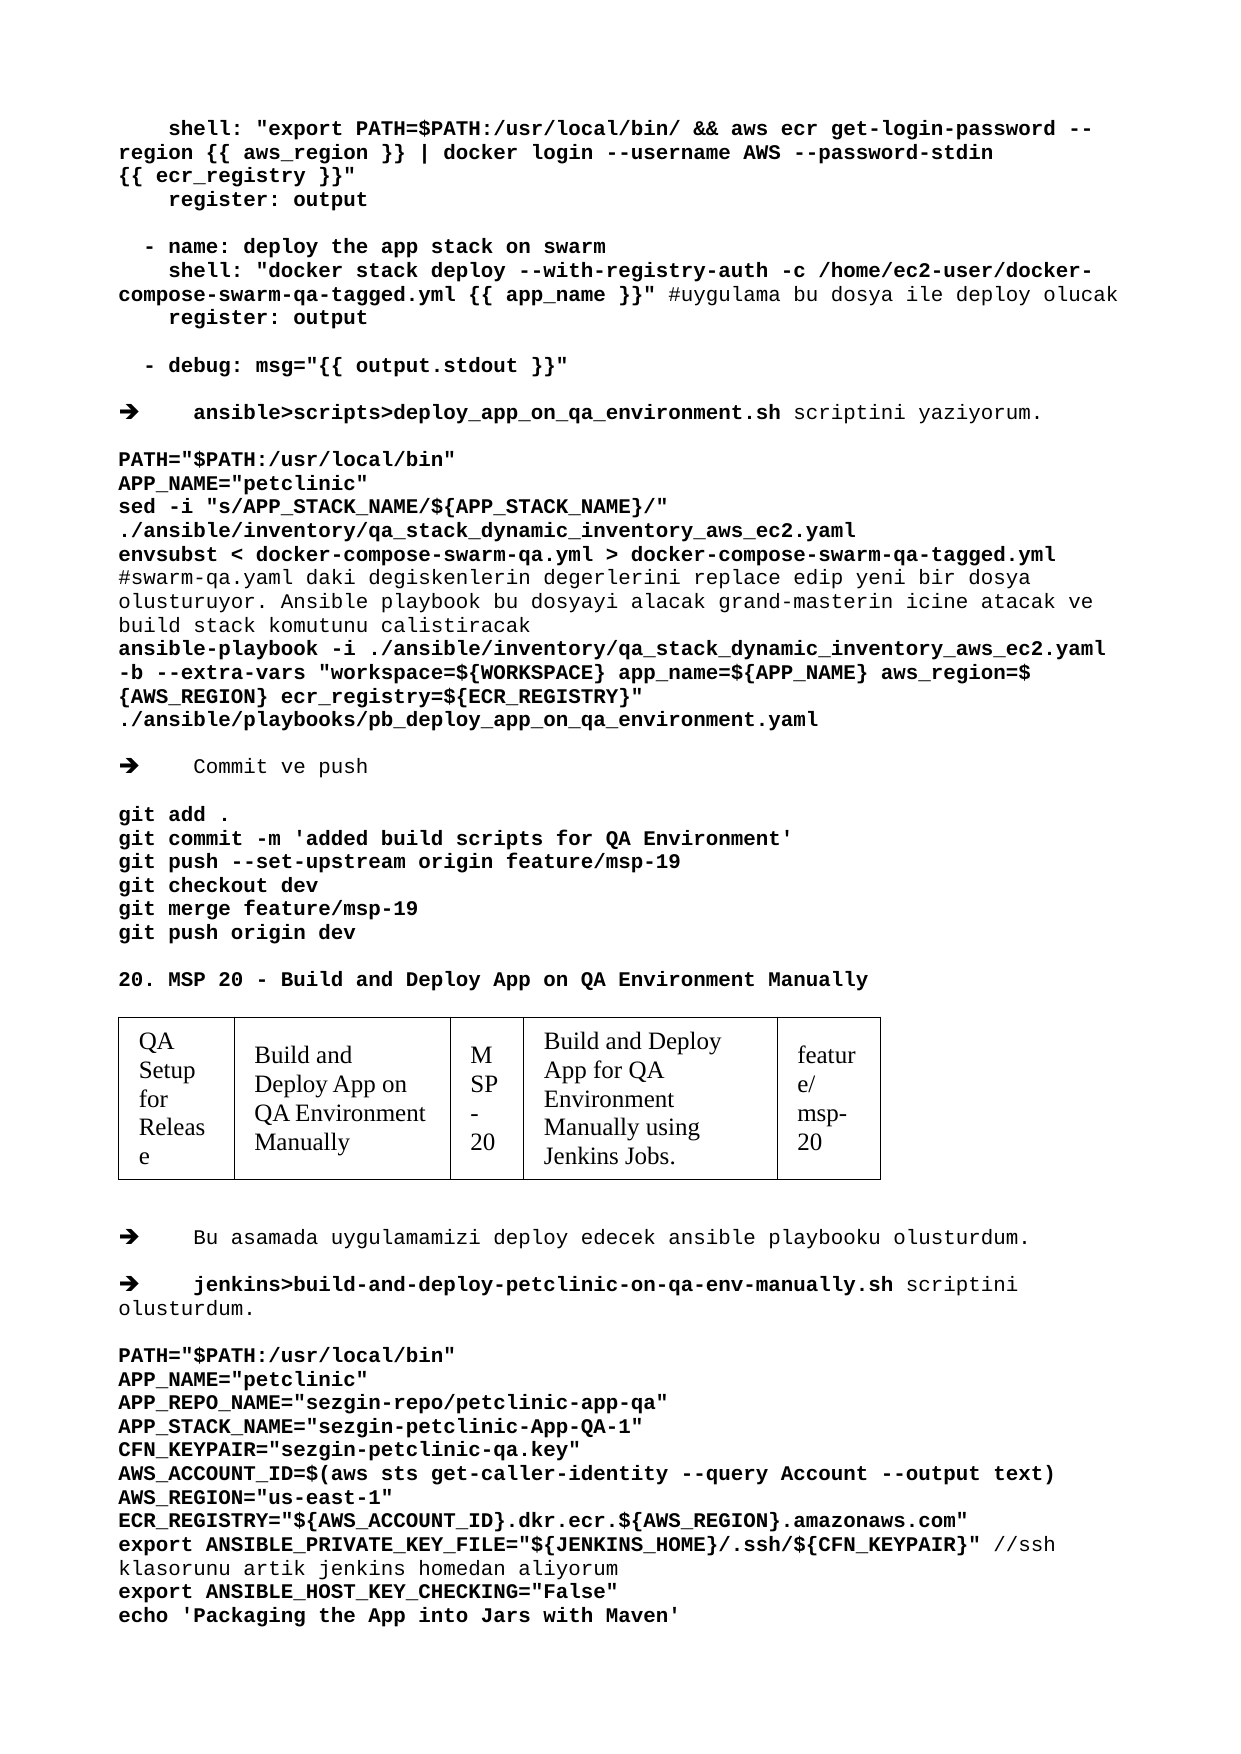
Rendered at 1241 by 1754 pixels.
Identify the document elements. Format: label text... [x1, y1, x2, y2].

text git push --set-upstream origin feature/msp-19 [118, 851, 1122, 875]
text git commit -m 'added build scripts for QA Environment' [118, 827, 1122, 851]
text AWS_REGION="us-east-1" [118, 1487, 1122, 1510]
text APP_NAME="petclinic" [118, 473, 1122, 496]
list ansible>scripts>deploy_app_on_qa_environment.sh scriptini yaziyorum. [118, 402, 1122, 426]
table_header MSP-20 [451, 1018, 523, 1179]
text PATH="$PATH:/usr/local/bin" [118, 449, 1122, 473]
table_header QA Setup for Release [119, 1018, 234, 1179]
list 20. MSP 20 - Build and Deploy App on QA Environment Manually [118, 969, 1122, 993]
text echo 'Packaging the App into Jars with Maven' [118, 1605, 1122, 1629]
list jenkins>build-and-deploy-petclinic-on-qa-env-manually.sh scriptini olusturdum. [118, 1274, 1122, 1321]
text shell: "docker stack deploy --with-registry-auth -c /home/ec2-user/docker-compose-swarm-qa-tagged.yml {{ app_name }}" #uygulama bu dosya ile deploy olucak [118, 260, 1122, 307]
text #swarm-qa.yaml daki degiskenlerin degerlerini replace edip yeni bir dosya olusturuyor. Ansible playbook bu dosyayi alacak grand-masterin icine atacak ve build stack komutunu calistiracak [118, 567, 1122, 638]
text git push origin dev [118, 922, 1122, 946]
text PATH="$PATH:/usr/local/bin" [118, 1345, 1122, 1368]
table_header feature/msp-20 [778, 1018, 880, 1179]
text export ANSIBLE_PRIVATE_KEY_FILE="${JENKINS_HOME}/.ssh/${CFN_KEYPAIR}" //ssh klasorunu artik jenkins homedan aliyorum [118, 1534, 1122, 1581]
text register: output [118, 189, 1122, 213]
list Bu asamada uygulamamizi deploy edecek ansible playbooku olusturdum. [118, 1227, 1122, 1250]
list Commit ve push [118, 757, 1122, 780]
text - name: deploy the app stack on swarm [118, 236, 1122, 260]
text ECR_REGISTRY="${AWS_ACCOUNT_ID}.dkr.ecr.${AWS_REGION}.amazonaws.com" [118, 1510, 1122, 1534]
text shell: "export PATH=$PATH:/usr/local/bin/ && aws ecr get-login-password --region {{ aws_region }} | docker login --username AWS --password-stdin {{ ecr_registry }}" [118, 118, 1122, 189]
text CFN_KEYPAIR="sezgin-petclinic-qa.key" [118, 1439, 1122, 1463]
table_header Build and Deploy App on QA Environment Manually [235, 1018, 450, 1179]
text APP_NAME="petclinic" [118, 1368, 1122, 1392]
text APP_STACK_NAME="sezgin-petclinic-App-QA-1" [118, 1416, 1122, 1439]
text export ANSIBLE_HOST_KEY_CHECKING="False" [118, 1581, 1122, 1605]
text AWS_ACCOUNT_ID=$(aws sts get-caller-identity --query Account --output text) [118, 1463, 1122, 1487]
text ansible-playbook -i ./ansible/inventory/qa_stack_dynamic_inventory_aws_ec2.yaml -b --extra-vars "workspace=${WORKSPACE} app_name=${APP_NAME} aws_region=${AWS_REGION} ecr_registry=${ECR_REGISTRY}" ./ansible/playbooks/pb_deploy_app_on_qa_environment.yaml [118, 638, 1122, 733]
text git checkout dev [118, 875, 1122, 898]
text - debug: msg="{{ output.stdout }}" [118, 354, 1122, 378]
text sed -i "s/APP_STACK_NAME/${APP_STACK_NAME}/" ./ansible/inventory/qa_stack_dynamic_inventory_aws_ec2.yaml [118, 496, 1122, 544]
text envsubst < docker-compose-swarm-qa.yml > docker-compose-swarm-qa-tagged.yml [118, 544, 1122, 567]
table_header Build and Deploy App for QA Environment Manually using Jenkins Jobs. [524, 1018, 777, 1179]
text git merge feature/msp-19 [118, 898, 1122, 922]
text git add . [118, 804, 1122, 827]
text register: output [118, 307, 1122, 331]
text APP_REPO_NAME="sezgin-repo/petclinic-app-qa" [118, 1392, 1122, 1416]
